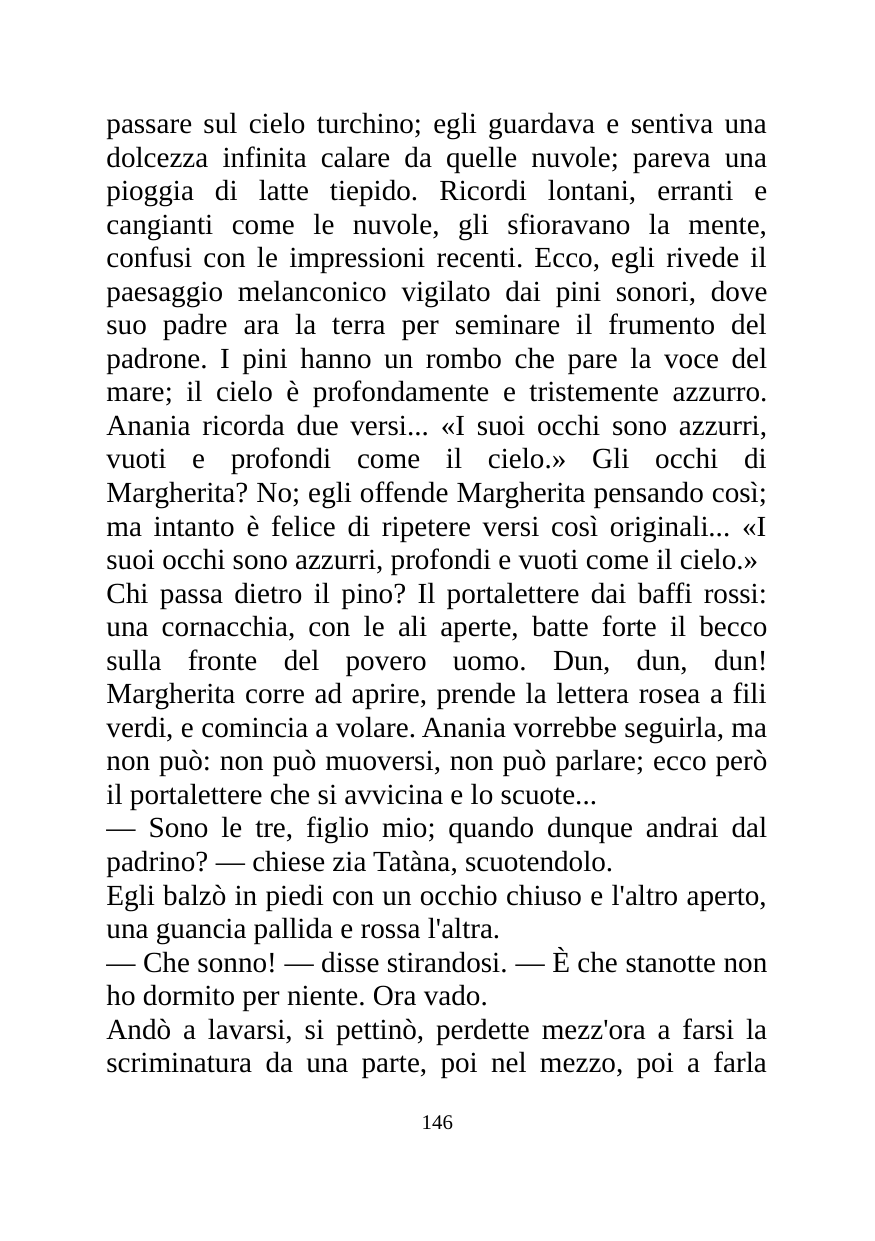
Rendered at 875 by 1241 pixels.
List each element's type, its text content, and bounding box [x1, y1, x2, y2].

text — Che sonno! — disse stirandosi. — È che stanotte non ho dormito per niente. Ora vado. [106, 945, 768, 1012]
text Andò a lavarsi, si pettinò, perdette mezz'ora a farsi la scriminatura da una parte, poi nel mezzo, poi a farla [106, 1012, 768, 1079]
text Egli balzò in piedi con un occhio chiuso e l'altro aperto, una guancia pallida e rossa l'altra. [106, 878, 768, 945]
text passare sul cielo turchino; egli guardava e sentiva una dolcezza infinita calare da quelle nuvole; pareva una pioggia di latte tiepido. Ricordi lontani, erranti e cangianti come le nuvole, gli sfioravano la mente, confusi con le impressioni recenti. Ecco, egli rivede il paesaggio melanconico vigilato dai pini sonori, dove suo padre ara la terra per seminare il frumento del padrone. I pini hanno un rombo che pare la voce del mare; il cielo è profondamente e tristemente azzurro. Anania ricorda due versi... «I suoi occhi sono azzurri, vuoti e profondi come il cielo.» Gli occhi di Margherita? No; egli offende Margherita pensando così; ma intanto è felice di ripetere versi così originali... «I suoi occhi sono azzurri, profondi e vuoti come il cielo.» [106, 106, 768, 576]
text — Sono le tre, figlio mio; quando dunque andrai dal padrino? — chiese zia Tatàna, scuotendolo. [106, 811, 768, 878]
text Chi passa dietro il pino? Il portalettere dai baffi rossi: una cornacchia, con le ali aperte, batte forte il becco sulla fronte del povero uomo. Dun, dun, dun! Margherita corre ad aprire, prende la lettera rosea a fili verdi, e comincia a volare. Anania vorrebbe seguirla, ma non può: non può muoversi, non può parlare; ecco però il portalettere che si avvicina e lo scuote... [106, 576, 768, 811]
